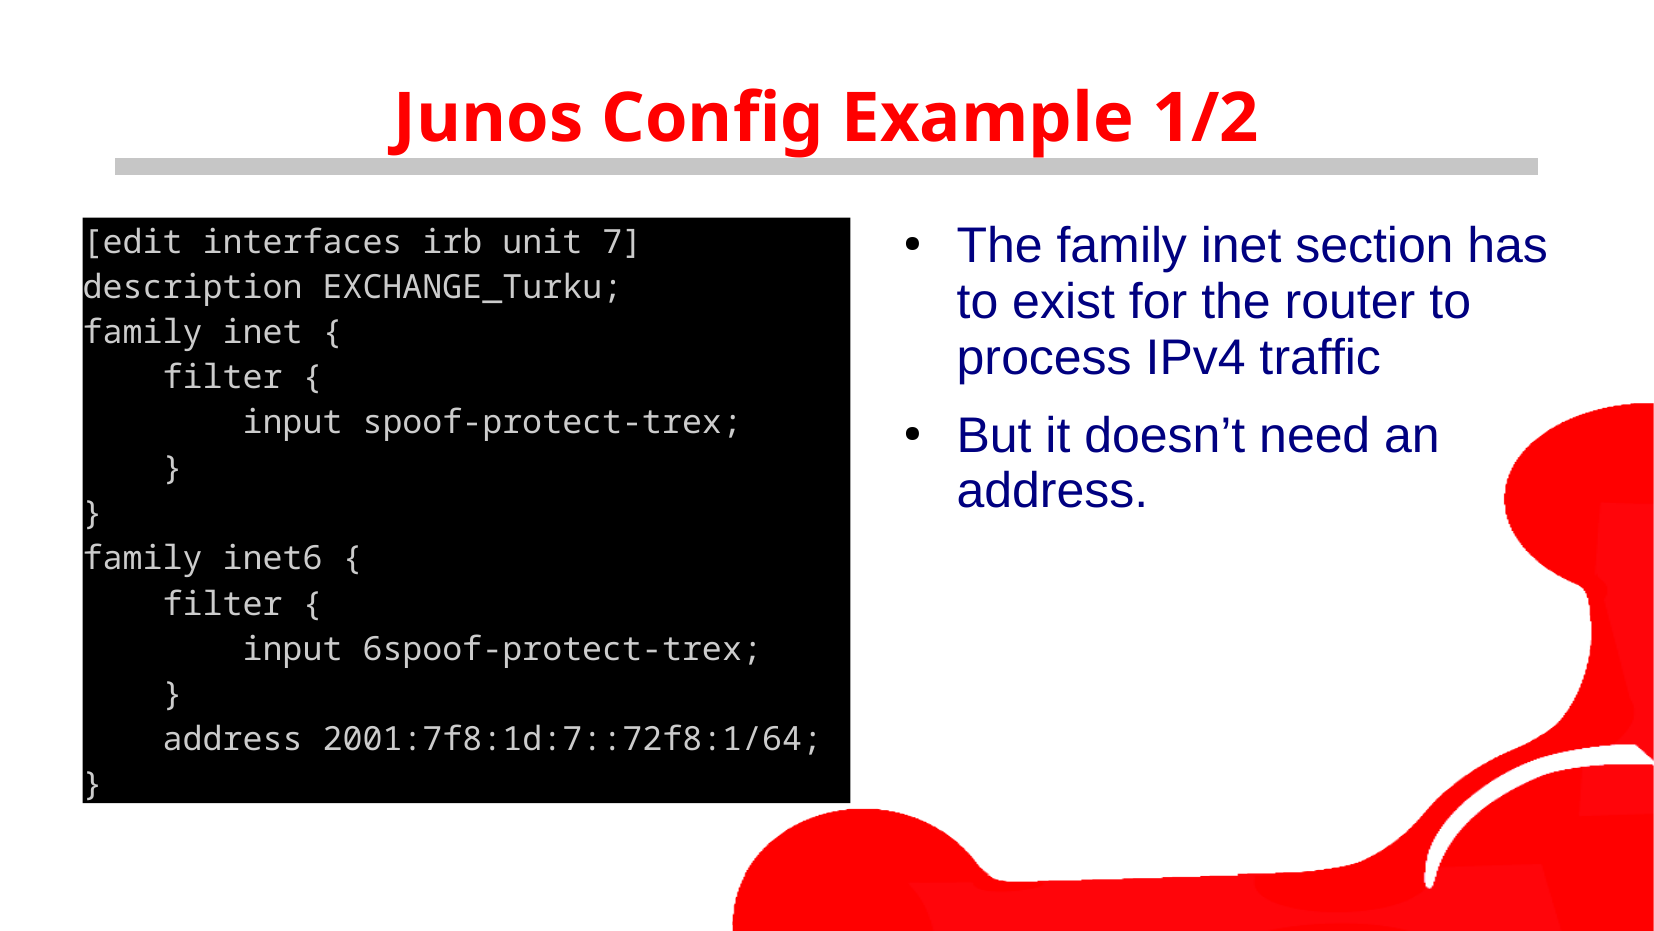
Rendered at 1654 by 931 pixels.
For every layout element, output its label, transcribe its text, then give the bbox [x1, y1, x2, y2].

list The family inet section has to exist for the router to process IPv4 traffic But it doesn’t need an address. [885, 217, 1572, 804]
title Junos Config Example 1/2 [82, 36, 1571, 193]
list [edit interfaces irb unit 7] description EXCHANGE_Turku; family inet { filter { input spoof-protect-trex; } } family inet6 { filter { input 6spoof-protect-trex; } address 2001:7f8:1d:7::72f8:1/64; } [82, 217, 851, 804]
